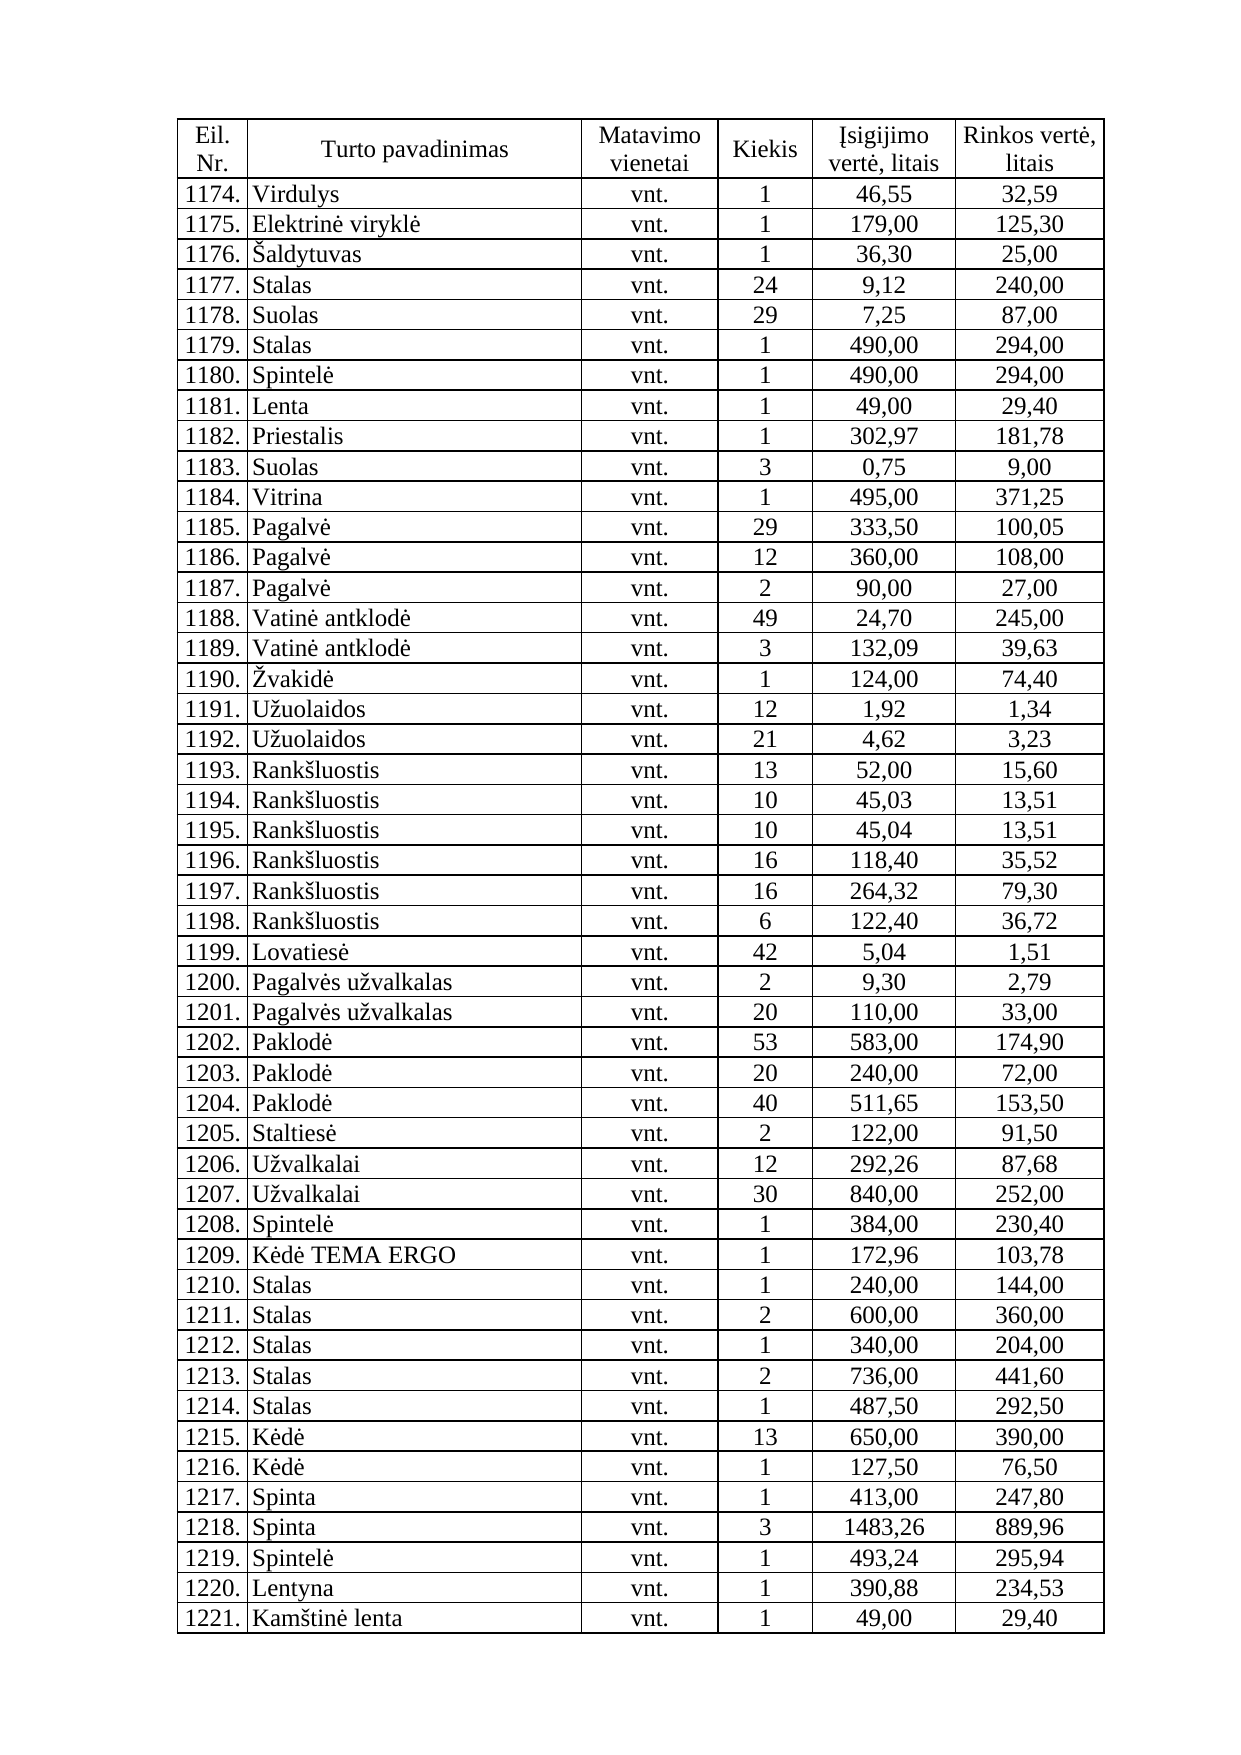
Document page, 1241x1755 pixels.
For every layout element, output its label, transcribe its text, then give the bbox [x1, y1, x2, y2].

table_cell vnt. [582, 1088, 717, 1117]
table_cell 1202. [178, 1028, 247, 1056]
table_cell 40 [719, 1088, 812, 1117]
table_cell 1201. [178, 997, 247, 1026]
table_cell 1204. [178, 1088, 247, 1117]
table_cell 90,00 [813, 573, 955, 602]
table_cell vnt. [582, 876, 717, 905]
table_cell 7,25 [813, 300, 955, 329]
table_cell 39,63 [956, 633, 1103, 662]
table_cell 1181. [178, 391, 247, 420]
table_cell 1 [719, 330, 812, 359]
table_cell 49,00 [813, 391, 955, 420]
table_cell vnt. [582, 967, 717, 996]
table_cell 2,79 [956, 967, 1103, 996]
table_cell 74,40 [956, 664, 1103, 692]
table_cell vnt. [582, 512, 717, 541]
table_cell 390,00 [956, 1422, 1103, 1450]
table_cell 29 [719, 300, 812, 329]
table_cell 840,00 [813, 1179, 955, 1208]
table_cell 736,00 [813, 1361, 955, 1390]
table_cell 302,97 [813, 421, 955, 450]
table_cell vnt. [582, 1149, 717, 1177]
table_cell 29,40 [956, 1603, 1103, 1632]
table_cell 295,94 [956, 1543, 1103, 1572]
table_cell 110,00 [813, 997, 955, 1026]
table_cell 230,40 [956, 1210, 1103, 1238]
table_cell 13,51 [956, 815, 1103, 844]
table_cell vnt. [582, 421, 717, 450]
table_cell 1198. [178, 906, 247, 935]
table_cell Stalas [248, 1331, 581, 1359]
table_cell Stalas [248, 1270, 581, 1299]
table_cell 1 [719, 179, 812, 207]
table_cell 583,00 [813, 1028, 955, 1056]
table_cell 118,40 [813, 846, 955, 874]
table_header Matavimo vienetai [582, 120, 717, 177]
table_cell 490,00 [813, 330, 955, 359]
table_cell Stalas [248, 1300, 581, 1329]
table_cell 1199. [178, 937, 247, 965]
table_cell 234,53 [956, 1573, 1103, 1602]
table_cell Užuolaidos [248, 725, 581, 753]
table_cell vnt. [582, 1422, 717, 1450]
table_cell 1208. [178, 1210, 247, 1238]
table_cell 1 [719, 1573, 812, 1602]
table_cell 108,00 [956, 543, 1103, 571]
table_cell 292,50 [956, 1391, 1103, 1420]
table_cell 1,51 [956, 937, 1103, 965]
table_cell 10 [719, 815, 812, 844]
table_cell Spintelė [248, 1210, 581, 1238]
table_cell 76,50 [956, 1452, 1103, 1481]
table_cell 1 [719, 1452, 812, 1481]
table_cell 24 [719, 270, 812, 298]
table_cell vnt. [582, 633, 717, 662]
table_cell 52,00 [813, 755, 955, 783]
table_cell 1175. [178, 209, 247, 238]
table_cell Užvalkalai [248, 1149, 581, 1177]
table_cell vnt. [582, 482, 717, 511]
table_cell 12 [719, 543, 812, 571]
table_cell 1,34 [956, 694, 1103, 723]
table_cell 650,00 [813, 1422, 955, 1450]
table_cell Suolas [248, 452, 581, 480]
table_cell vnt. [582, 906, 717, 935]
table_cell 493,24 [813, 1543, 955, 1572]
table_cell 384,00 [813, 1210, 955, 1238]
table_cell 1212. [178, 1331, 247, 1359]
table_cell 1217. [178, 1482, 247, 1511]
table_cell vnt. [582, 300, 717, 329]
table_cell vnt. [582, 1603, 717, 1632]
table_cell 1 [719, 421, 812, 450]
table_cell Rankšluostis [248, 755, 581, 783]
table_cell 1187. [178, 573, 247, 602]
table_cell vnt. [582, 1058, 717, 1087]
table_cell Rankšluostis [248, 815, 581, 844]
table_cell 1211. [178, 1300, 247, 1329]
table_header Rinkos vertė, litais [956, 120, 1103, 177]
table_cell Užvalkalai [248, 1179, 581, 1208]
table_cell 100,05 [956, 512, 1103, 541]
table_cell Kamštinė lenta [248, 1603, 581, 1632]
table_cell 2 [719, 967, 812, 996]
table_cell 16 [719, 846, 812, 874]
table_header Turto pavadinimas [248, 120, 581, 177]
table_cell 181,78 [956, 421, 1103, 450]
table_cell 294,00 [956, 361, 1103, 389]
table_cell 3 [719, 452, 812, 480]
table_cell 240,00 [813, 1270, 955, 1299]
table_cell 1179. [178, 330, 247, 359]
table_cell 46,55 [813, 179, 955, 207]
table_cell 25,00 [956, 240, 1103, 268]
table_cell 12 [719, 1149, 812, 1177]
table_cell 1197. [178, 876, 247, 905]
table_cell Spintelė [248, 361, 581, 389]
table_cell vnt. [582, 694, 717, 723]
table_cell 204,00 [956, 1331, 1103, 1359]
table_cell Vatinė antklodė [248, 633, 581, 662]
table_cell vnt. [582, 209, 717, 238]
table_cell 1192. [178, 725, 247, 753]
table_cell 13,51 [956, 785, 1103, 814]
table_cell 1483,26 [813, 1513, 955, 1541]
table_cell 264,32 [813, 876, 955, 905]
table_cell 1220. [178, 1573, 247, 1602]
table_header Eil. Nr. [178, 120, 247, 177]
table_cell 1216. [178, 1452, 247, 1481]
table_cell Pagalvė [248, 512, 581, 541]
table_cell Priestalis [248, 421, 581, 450]
table_cell 49,00 [813, 1603, 955, 1632]
table_cell 1186. [178, 543, 247, 571]
table_cell 1215. [178, 1422, 247, 1450]
table_cell 3 [719, 1513, 812, 1541]
table_cell Pagalvė [248, 573, 581, 602]
table_cell vnt. [582, 846, 717, 874]
table_cell 45,03 [813, 785, 955, 814]
table_cell vnt. [582, 1210, 717, 1238]
table_cell Spintelė [248, 1543, 581, 1572]
table_cell 1176. [178, 240, 247, 268]
table_cell 360,00 [813, 543, 955, 571]
table_cell 495,00 [813, 482, 955, 511]
table_cell Stalas [248, 1391, 581, 1420]
table_cell 3 [719, 633, 812, 662]
table_cell 390,88 [813, 1573, 955, 1602]
table_cell vnt. [582, 543, 717, 571]
table_cell 0,75 [813, 452, 955, 480]
table_cell vnt. [582, 1331, 717, 1359]
table_cell Stalas [248, 330, 581, 359]
table_cell 511,65 [813, 1088, 955, 1117]
table_cell 9,12 [813, 270, 955, 298]
table_cell 2 [719, 573, 812, 602]
table_cell 32,59 [956, 179, 1103, 207]
table_cell 413,00 [813, 1482, 955, 1511]
table_cell Kėdė [248, 1452, 581, 1481]
table_cell 1 [719, 1391, 812, 1420]
table_cell 1182. [178, 421, 247, 450]
table_cell 1194. [178, 785, 247, 814]
table_cell vnt. [582, 1513, 717, 1541]
table_cell 1180. [178, 361, 247, 389]
table_cell 20 [719, 997, 812, 1026]
table_cell 5,04 [813, 937, 955, 965]
table_cell 4,62 [813, 725, 955, 753]
table_cell 1 [719, 391, 812, 420]
table_cell 1188. [178, 603, 247, 632]
table_cell 1195. [178, 815, 247, 844]
table_cell vnt. [582, 755, 717, 783]
table_cell vnt. [582, 997, 717, 1026]
table_cell Vatinė antklodė [248, 603, 581, 632]
table_cell vnt. [582, 179, 717, 207]
table_cell 21 [719, 725, 812, 753]
table_cell vnt. [582, 1361, 717, 1390]
table_cell 9,00 [956, 452, 1103, 480]
table_cell 1210. [178, 1270, 247, 1299]
table_cell Rankšluostis [248, 906, 581, 935]
table_cell 1219. [178, 1543, 247, 1572]
table_cell 1 [719, 482, 812, 511]
table_cell 1196. [178, 846, 247, 874]
table_cell 1221. [178, 1603, 247, 1632]
table_cell 122,00 [813, 1118, 955, 1147]
table_cell 252,00 [956, 1179, 1103, 1208]
table_cell 1 [719, 209, 812, 238]
table_cell Spinta [248, 1482, 581, 1511]
table_cell Paklodė [248, 1058, 581, 1087]
table_cell 87,68 [956, 1149, 1103, 1177]
table_cell vnt. [582, 1179, 717, 1208]
table_cell 174,90 [956, 1028, 1103, 1056]
table_cell vnt. [582, 1573, 717, 1602]
table_cell 24,70 [813, 603, 955, 632]
table_cell 1207. [178, 1179, 247, 1208]
table_cell 30 [719, 1179, 812, 1208]
table_cell 1189. [178, 633, 247, 662]
table_cell 340,00 [813, 1331, 955, 1359]
table_cell 20 [719, 1058, 812, 1087]
table_cell vnt. [582, 1028, 717, 1056]
table_cell 2 [719, 1300, 812, 1329]
table_cell 33,00 [956, 997, 1103, 1026]
table_cell 172,96 [813, 1240, 955, 1268]
table_cell 3,23 [956, 725, 1103, 753]
table_cell 360,00 [956, 1300, 1103, 1329]
table_cell 889,96 [956, 1513, 1103, 1541]
table_cell 1 [719, 361, 812, 389]
table_cell 27,00 [956, 573, 1103, 602]
table_cell vnt. [582, 270, 717, 298]
table_cell vnt. [582, 330, 717, 359]
table_cell vnt. [582, 1482, 717, 1511]
table_cell 487,50 [813, 1391, 955, 1420]
table_cell 15,60 [956, 755, 1103, 783]
table_cell 1 [719, 1543, 812, 1572]
table_cell Šaldytuvas [248, 240, 581, 268]
table_header Kiekis [719, 120, 812, 177]
table_cell 1 [719, 1240, 812, 1268]
table_cell 13 [719, 755, 812, 783]
table_cell 1185. [178, 512, 247, 541]
table_cell 179,00 [813, 209, 955, 238]
table_cell 2 [719, 1118, 812, 1147]
table_cell vnt. [582, 815, 717, 844]
table_cell 1 [719, 664, 812, 692]
table_cell 42 [719, 937, 812, 965]
table_cell 72,00 [956, 1058, 1103, 1087]
table_cell 247,80 [956, 1482, 1103, 1511]
table_cell 2 [719, 1361, 812, 1390]
table_cell 292,26 [813, 1149, 955, 1177]
table_cell Suolas [248, 300, 581, 329]
table_cell vnt. [582, 1240, 717, 1268]
table_cell vnt. [582, 361, 717, 389]
table_cell 29,40 [956, 391, 1103, 420]
table_cell 13 [719, 1422, 812, 1450]
table_cell 127,50 [813, 1452, 955, 1481]
table_cell 49 [719, 603, 812, 632]
table_cell vnt. [582, 573, 717, 602]
table_cell 1 [719, 1210, 812, 1238]
table_cell 1 [719, 1482, 812, 1511]
table_cell vnt. [582, 1270, 717, 1299]
table_cell 144,00 [956, 1270, 1103, 1299]
table_cell Paklodė [248, 1028, 581, 1056]
table_cell Pagalvės užvalkalas [248, 997, 581, 1026]
table_cell 1184. [178, 482, 247, 511]
table_cell 1209. [178, 1240, 247, 1268]
table_cell 1203. [178, 1058, 247, 1087]
table_cell Žvakidė [248, 664, 581, 692]
table_cell vnt. [582, 1118, 717, 1147]
table_cell 371,25 [956, 482, 1103, 511]
table_cell 490,00 [813, 361, 955, 389]
table_cell 36,72 [956, 906, 1103, 935]
table_cell vnt. [582, 937, 717, 965]
table_cell 6 [719, 906, 812, 935]
table_cell Vitrina [248, 482, 581, 511]
table_cell vnt. [582, 603, 717, 632]
table_cell vnt. [582, 1300, 717, 1329]
table_cell 35,52 [956, 846, 1103, 874]
table_cell 87,00 [956, 300, 1103, 329]
table_cell 1205. [178, 1118, 247, 1147]
table_cell 1 [719, 1270, 812, 1299]
table_cell 9,30 [813, 967, 955, 996]
table_cell Rankšluostis [248, 876, 581, 905]
table_cell 1213. [178, 1361, 247, 1390]
table_cell 53 [719, 1028, 812, 1056]
table_cell vnt. [582, 240, 717, 268]
table_cell 1174. [178, 179, 247, 207]
table_cell 153,50 [956, 1088, 1103, 1117]
table_cell Kėdė [248, 1422, 581, 1450]
table_cell 125,30 [956, 209, 1103, 238]
table_cell vnt. [582, 1391, 717, 1420]
table_cell 1177. [178, 270, 247, 298]
table_cell 441,60 [956, 1361, 1103, 1390]
table_cell Lenta [248, 391, 581, 420]
table_cell 1200. [178, 967, 247, 996]
table_cell 79,30 [956, 876, 1103, 905]
table_cell vnt. [582, 664, 717, 692]
table_header Įsigijimo vertė, litais [813, 120, 955, 177]
table_cell 36,30 [813, 240, 955, 268]
table_cell vnt. [582, 1452, 717, 1481]
table_cell 91,50 [956, 1118, 1103, 1147]
table_cell 103,78 [956, 1240, 1103, 1268]
table_cell 1214. [178, 1391, 247, 1420]
table_cell vnt. [582, 452, 717, 480]
table_cell 29 [719, 512, 812, 541]
table_cell 124,00 [813, 664, 955, 692]
table_cell 1193. [178, 755, 247, 783]
table_cell Elektrinė viryklė [248, 209, 581, 238]
table_cell 132,09 [813, 633, 955, 662]
table_cell Rankšluostis [248, 785, 581, 814]
table_cell 600,00 [813, 1300, 955, 1329]
table_cell vnt. [582, 1543, 717, 1572]
table_cell Kėdė TEMA ERGO [248, 1240, 581, 1268]
table_cell 1218. [178, 1513, 247, 1541]
table_cell Lovatiesė [248, 937, 581, 965]
table_cell 1 [719, 1603, 812, 1632]
table_cell vnt. [582, 725, 717, 753]
table_cell vnt. [582, 785, 717, 814]
table_cell 1178. [178, 300, 247, 329]
table_cell Stalas [248, 270, 581, 298]
table_cell Paklodė [248, 1088, 581, 1117]
table_cell 1 [719, 1331, 812, 1359]
table_cell Lentyna [248, 1573, 581, 1602]
table_cell Staltiesė [248, 1118, 581, 1147]
table_cell 333,50 [813, 512, 955, 541]
table_cell Pagalvė [248, 543, 581, 571]
table_cell vnt. [582, 391, 717, 420]
table_cell 1206. [178, 1149, 247, 1177]
table_cell Pagalvės užvalkalas [248, 967, 581, 996]
table_cell 1191. [178, 694, 247, 723]
table_cell 10 [719, 785, 812, 814]
table_cell Virdulys [248, 179, 581, 207]
table_cell 1183. [178, 452, 247, 480]
table_cell Stalas [248, 1361, 581, 1390]
table_cell 245,00 [956, 603, 1103, 632]
table_cell 12 [719, 694, 812, 723]
table_cell 1 [719, 240, 812, 268]
table_cell 45,04 [813, 815, 955, 844]
table_cell Užuolaidos [248, 694, 581, 723]
table_cell 240,00 [813, 1058, 955, 1087]
table_cell 122,40 [813, 906, 955, 935]
table_cell 240,00 [956, 270, 1103, 298]
table_cell Spinta [248, 1513, 581, 1541]
table_cell 294,00 [956, 330, 1103, 359]
table_cell Rankšluostis [248, 846, 581, 874]
table_cell 16 [719, 876, 812, 905]
table_cell 1,92 [813, 694, 955, 723]
table_cell 1190. [178, 664, 247, 692]
